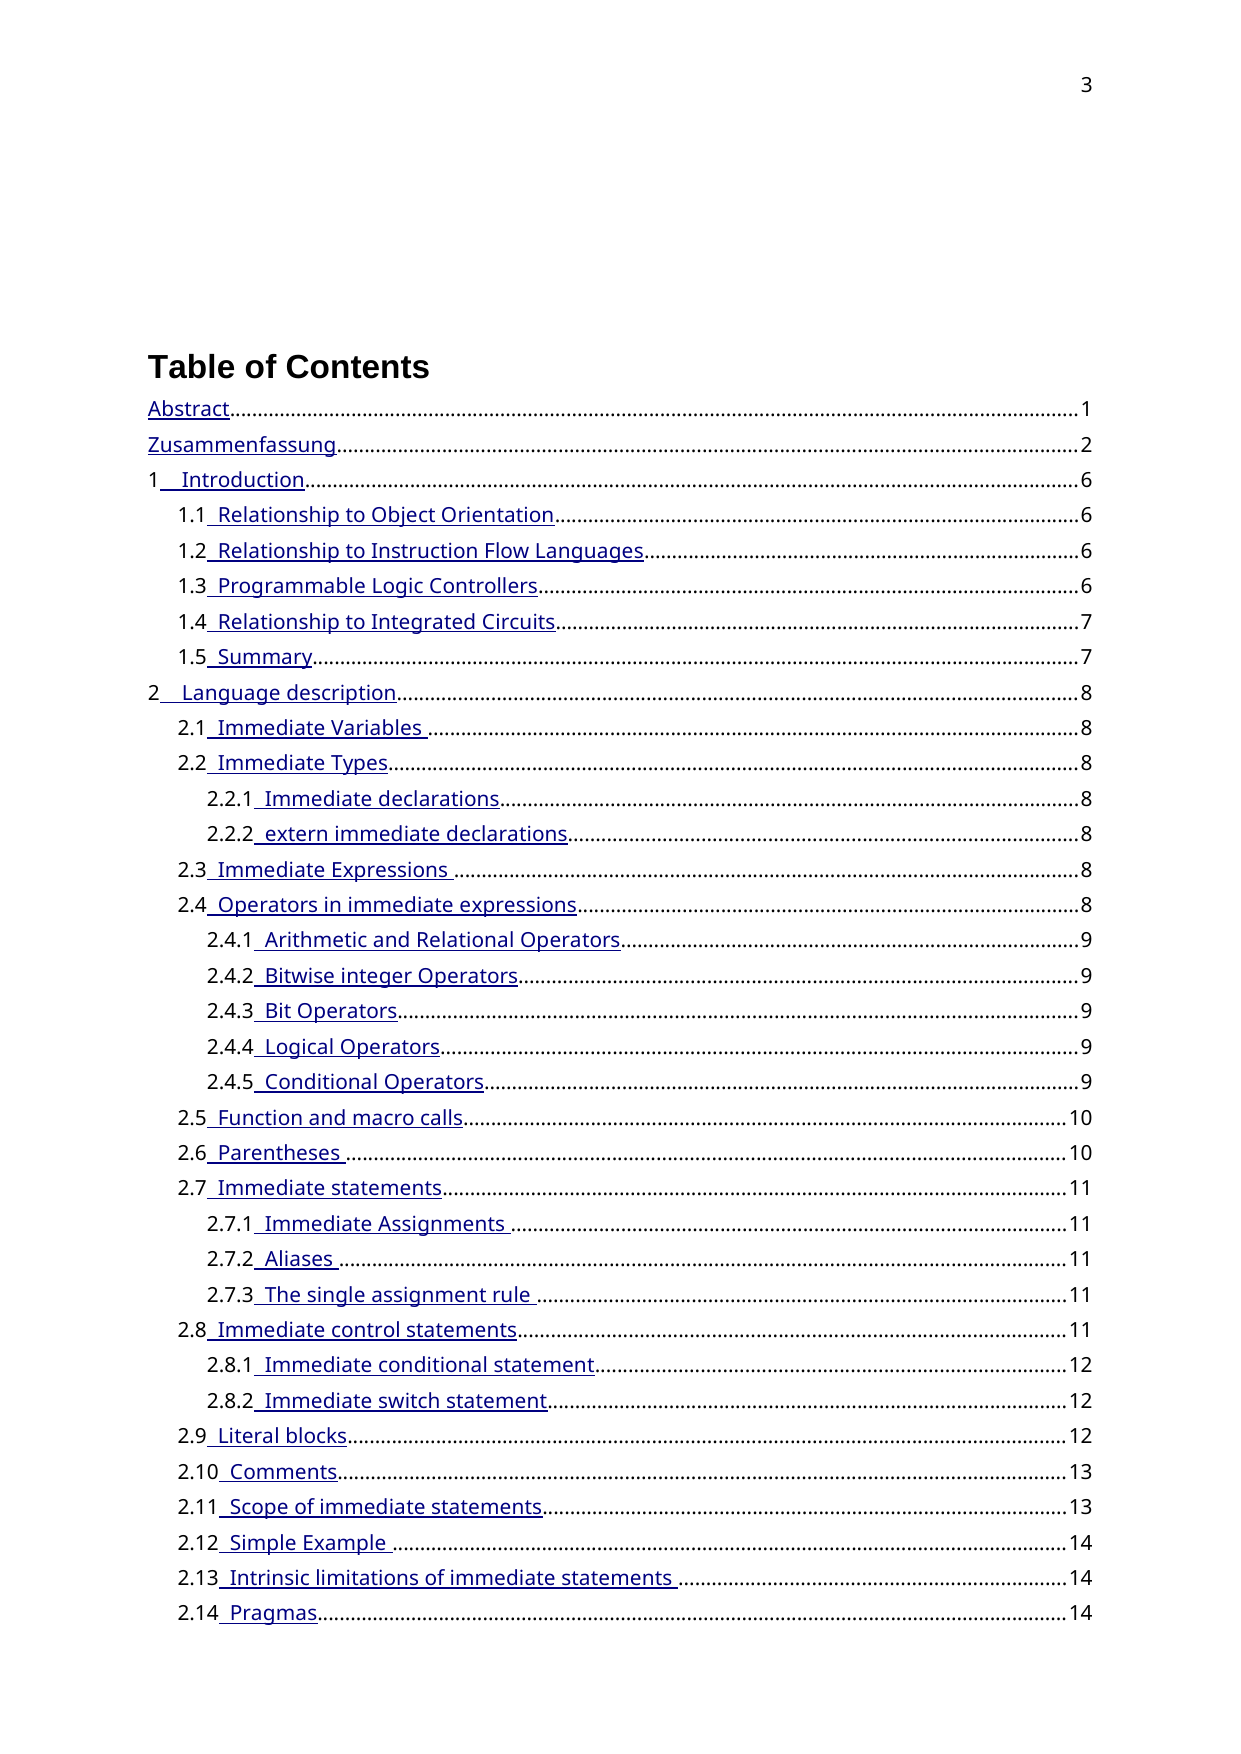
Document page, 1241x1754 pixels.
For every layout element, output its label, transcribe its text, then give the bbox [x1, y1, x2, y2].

text 2.10 Comments 13 [177, 1460, 1092, 1484]
text 2.2.1 Immediate declarations 8 [207, 787, 1092, 811]
text 1.3 Programmable Logic Controllers 6 [177, 575, 1092, 598]
text 2.7.3 The single assignment rule 11 [207, 1283, 1092, 1307]
text Zusammenfassung 2 [148, 433, 1092, 457]
text 2.14 Pragmas 14 [177, 1602, 1092, 1626]
text 2.4.3 Bit Operators 9 [207, 1000, 1092, 1023]
text 1.2 Relationship to Instruction Flow Languages 6 [177, 539, 1092, 563]
text 2.11 Scope of immediate statements 13 [177, 1496, 1092, 1519]
text 1 Introduction 6 [148, 468, 1092, 492]
text 2.1 Immediate Variables 8 [177, 716, 1092, 740]
text 2.6 Parentheses 10 [177, 1141, 1092, 1165]
text 2.7 Immediate statements 11 [177, 1177, 1092, 1201]
text 2.3 Immediate Expressions 8 [177, 858, 1092, 882]
text 2 Language description 8 [148, 681, 1092, 705]
text 2.4.4 Logical Operators 9 [207, 1035, 1092, 1059]
text 2.4.5 Conditional Operators 9 [207, 1071, 1092, 1094]
text 2.13 Intrinsic limitations of immediate statements 14 [177, 1566, 1092, 1590]
text 2.2 Immediate Types 8 [177, 752, 1092, 776]
text 2.5 Function and macro calls 10 [177, 1106, 1092, 1130]
text 2.4.1 Arithmetic and Relational Operators 9 [207, 929, 1092, 953]
text 2.8 Immediate control statements 11 [177, 1318, 1092, 1342]
text 2.8.2 Immediate switch statement 12 [207, 1389, 1092, 1413]
text 2.7.2 Aliases 11 [207, 1248, 1092, 1271]
text 1.5 Summary 7 [177, 646, 1092, 669]
text 1.4 Relationship to Integrated Circuits 7 [177, 610, 1092, 634]
text 2.9 Literal blocks 12 [177, 1425, 1092, 1448]
text 2.8.1 Immediate conditional statement 12 [207, 1354, 1092, 1378]
text 2.7.1 Immediate Assignments 11 [207, 1212, 1092, 1236]
text Abstract 1 [148, 398, 1092, 421]
text 1.1 Relationship to Object Orientation 6 [177, 504, 1092, 528]
subtitle Table of Contents [148, 348, 1092, 386]
text 2.2.2 extern immediate declarations 8 [207, 823, 1092, 846]
text 2.12 Simple Example 14 [177, 1531, 1092, 1555]
text 2.4.2 Bitwise integer Operators 9 [207, 964, 1092, 988]
text 2.4 Operators in immediate expressions 8 [177, 893, 1092, 917]
